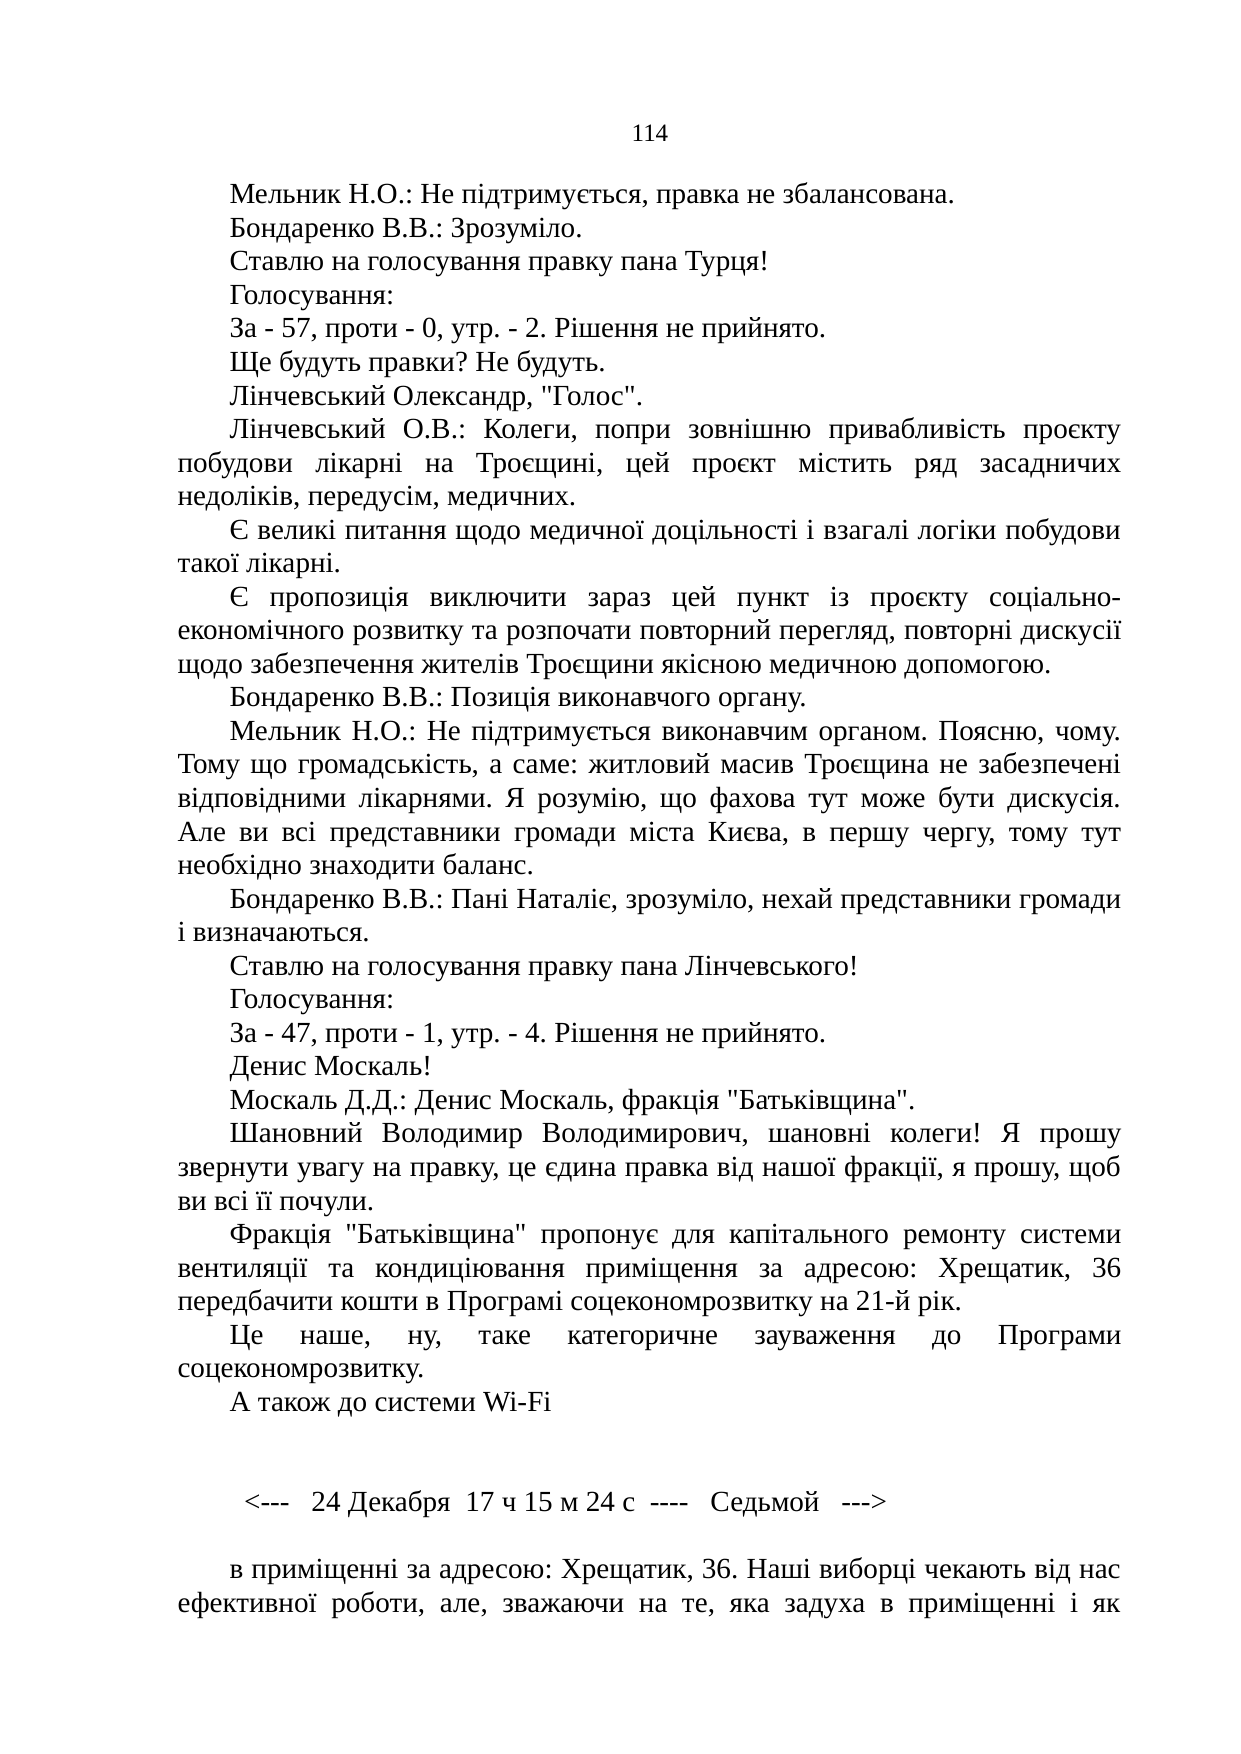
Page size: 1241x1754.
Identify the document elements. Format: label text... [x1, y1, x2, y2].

text Це наше, ну, таке категоричне зауваження до Програми соцекономрозвитку. [177, 1317, 1122, 1384]
text Бондаренко В.В.: Позиція виконавчого органу. [177, 679, 1122, 713]
text Мельник Н.О.: Не підтримується виконавчим органом. Поясню, чому. Тому що громадськість, а саме: житловий масив Троєщина не забезпечені відповідними лікарнями. Я розумію, що фахова тут може бути дискусія. Але ви всі представники громади міста Києва, в першу чергу, тому тут необхідно знаходити баланс. [177, 713, 1122, 881]
text Денис Москаль! [177, 1048, 1122, 1082]
text <--- 24 Декабря 17 ч 15 м 24 с ---- Седьмой ---> [177, 1484, 1122, 1518]
text Є великі питання щодо медичної доцільності і взагалі логіки побудови такої лікарні. [177, 512, 1122, 579]
text Шановний Володимир Володимирович, шановні колеги! Я прошу звернути увагу на правку, це єдина правка від нашої фракції, я прошу, щоб ви всі її почули. [177, 1116, 1122, 1216]
text Москаль Д.Д.: Денис Москаль, фракція "Батьківщина". [177, 1082, 1122, 1116]
text Лінчевський О.В.: Колеги, попри зовнішню привабливість проєкту побудови лікарні на Троєщині, цей проєкт містить ряд засадничих недоліків, передусім, медичних. [177, 411, 1122, 512]
text Мельник Н.О.: Не підтримується, правка не збалансована. [177, 176, 1122, 210]
text Є пропозиція виключити зараз цей пункт із проєкту соціально-економічного розвитку та розпочати повторний перегляд, повторні дискусії щодо забезпечення жителів Троєщини якісною медичною допомогою. [177, 579, 1122, 679]
text в приміщенні за адресою: Хрещатик, 36. Наші виборці чекають від нас ефективної роботи, але, зважаючи на те, яка задуха в приміщенні і як [177, 1552, 1122, 1619]
text А також до системи Wi-Fi [177, 1384, 1122, 1417]
text Ще будуть правки? Не будуть. [177, 344, 1122, 378]
text Фракція "Батьківщина" пропонує для капітального ремонту системи вентиляції та кондиціювання приміщення за адресою: Хрещатик, 36 передбачити кошти в Програмі соцекономрозвитку на 21-й рік. [177, 1216, 1122, 1317]
text За - 47, проти - 1, утр. - 4. Рішення не прийнято. [177, 1015, 1122, 1048]
text Бондаренко В.В.: Пані Наталіє, зрозуміло, нехай представники громади і визначаються. [177, 881, 1122, 948]
text Голосування: [177, 981, 1122, 1015]
text Бондаренко В.В.: Зрозуміло. [177, 210, 1122, 243]
text Ставлю на голосування правку пана Лінчевського! [177, 948, 1122, 981]
text Ставлю на голосування правку пана Турця! [177, 243, 1122, 277]
text Лінчевський Олександр, "Голос". [177, 378, 1122, 411]
text Голосування: [177, 277, 1122, 311]
text За - 57, проти - 0, утр. - 2. Рішення не прийнято. [177, 311, 1122, 344]
